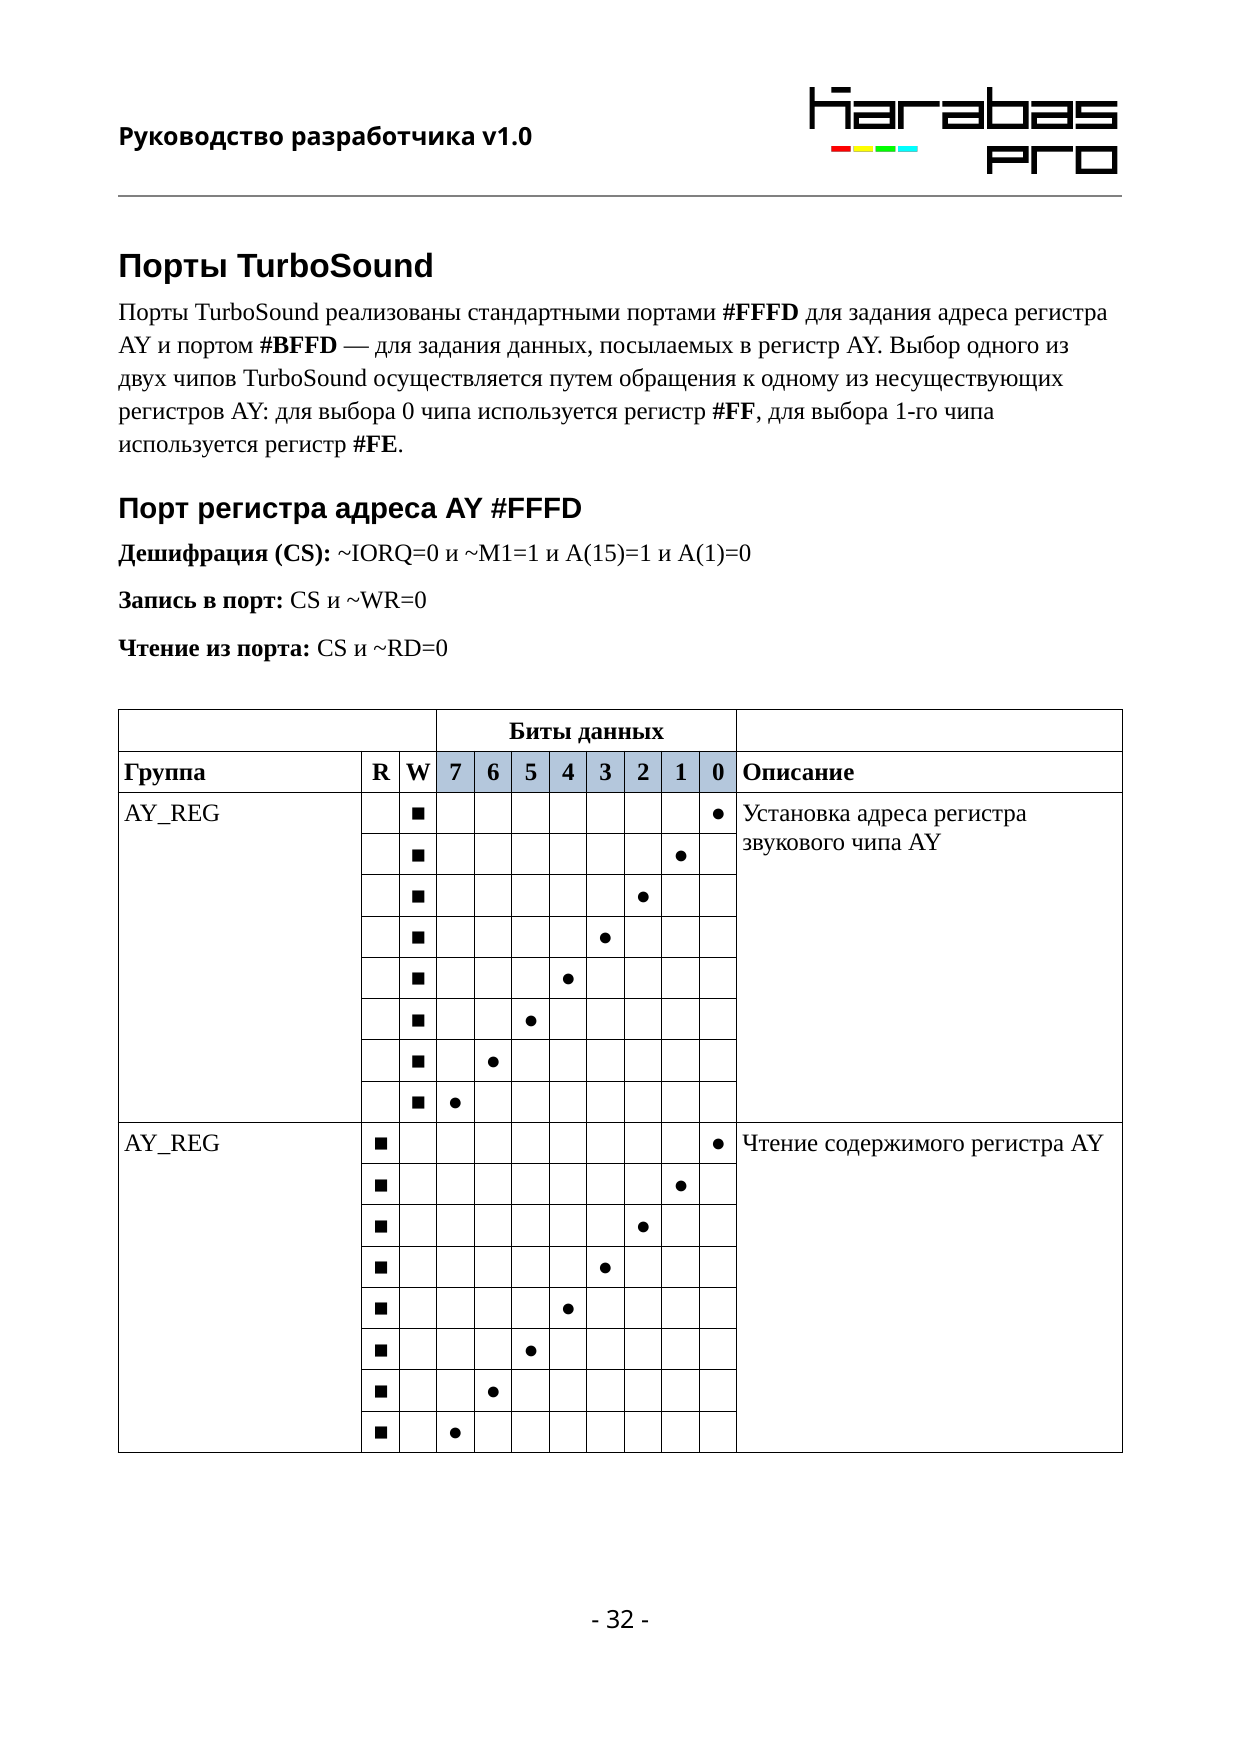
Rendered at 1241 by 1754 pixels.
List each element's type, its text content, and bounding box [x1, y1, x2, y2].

table_cell [550, 917, 586, 957]
table_cell [700, 1412, 736, 1452]
table_cell [475, 958, 511, 998]
text Чтение из порта: CS и ~RD=0 [118, 633, 1122, 662]
table_cell [512, 1412, 549, 1452]
text Дешифрация (CS): ~IORQ=0 и ~M1=1 и A(15)=1 и A(1)=0 [118, 538, 1122, 566]
table_cell [625, 1040, 661, 1081]
table_cell [587, 1329, 624, 1369]
table_cell ■ [362, 1329, 399, 1369]
table_cell [437, 1288, 474, 1328]
table_cell [437, 1123, 474, 1163]
table_cell ■ [362, 1247, 399, 1287]
table_cell ● [587, 917, 624, 957]
table_cell [550, 834, 586, 874]
table_cell [550, 1247, 586, 1287]
table_cell R [362, 752, 399, 792]
table_cell [437, 875, 474, 916]
table_cell [550, 793, 586, 833]
table_cell [512, 1247, 549, 1287]
table_cell [700, 999, 736, 1039]
table_cell 4 [550, 752, 586, 792]
table_cell [700, 875, 736, 916]
table_cell [662, 1329, 699, 1369]
table_cell 0 [700, 752, 736, 792]
table_cell [550, 1370, 586, 1411]
table_cell [700, 1205, 736, 1246]
table_cell [512, 793, 549, 833]
table_cell ■ [362, 1123, 399, 1163]
table_cell ● [475, 1370, 511, 1411]
table_cell [662, 917, 699, 957]
table_cell [625, 958, 661, 998]
table_cell [587, 999, 624, 1039]
table_cell ■ [400, 834, 436, 874]
table_cell [625, 793, 661, 833]
table_cell [587, 1164, 624, 1204]
table_cell ● [437, 1082, 474, 1122]
table_cell 1 [662, 752, 699, 792]
table_cell 3 [587, 752, 624, 792]
table_cell ● [550, 1288, 586, 1328]
table_cell [437, 999, 474, 1039]
table_cell [475, 1082, 511, 1122]
table_cell [362, 1040, 399, 1081]
table_cell [475, 1329, 511, 1369]
table_cell [625, 1164, 661, 1204]
table_cell [625, 1288, 661, 1328]
table_cell [700, 917, 736, 957]
table_cell [700, 1288, 736, 1328]
table_cell [625, 917, 661, 957]
table_cell ● [662, 834, 699, 874]
table_cell ● [662, 1164, 699, 1204]
table_cell [700, 1370, 736, 1411]
table_cell [587, 1082, 624, 1122]
table_cell [587, 834, 624, 874]
table_cell [512, 1082, 549, 1122]
table_cell [587, 1040, 624, 1081]
table_cell [475, 793, 511, 833]
table_cell [662, 958, 699, 998]
table_cell [400, 1247, 436, 1287]
table_cell [512, 875, 549, 916]
table_cell [625, 1329, 661, 1369]
table_cell [512, 917, 549, 957]
table_cell [625, 1370, 661, 1411]
table_cell [512, 1205, 549, 1246]
table_cell [475, 999, 511, 1039]
table_cell W [400, 752, 436, 792]
table_cell [437, 1370, 474, 1411]
table_cell ■ [400, 1040, 436, 1081]
table_cell [587, 958, 624, 998]
table_cell [587, 793, 624, 833]
table_cell [437, 834, 474, 874]
table_cell [512, 958, 549, 998]
table_cell [437, 793, 474, 833]
table_cell [437, 1329, 474, 1369]
table_cell 7 [437, 752, 474, 792]
table_cell [625, 1123, 661, 1163]
table_cell ● [625, 875, 661, 916]
table_header [737, 710, 1122, 751]
table_cell ■ [400, 999, 436, 1039]
table_cell AY_REG [119, 1123, 361, 1452]
table_cell [662, 793, 699, 833]
table_cell [587, 1288, 624, 1328]
table_cell ■ [400, 917, 436, 957]
table_cell [512, 1164, 549, 1204]
table_cell [587, 1370, 624, 1411]
text Порты TurboSound реализованы стандартными портами #FFFD для задания адреса регистра AY и портом #BFFD — для задания данных, посылаемых в регистр AY. Выбор одного из двух чипов TurboSound осуществляется путем обращения к одному из несуществующих регистров AY: для выбора 0 чипа используется регистр #FF, для выбора 1-го чипа используется регистр #FE. [118, 297, 1122, 458]
table_cell ● [512, 999, 549, 1039]
table_cell [550, 1123, 586, 1163]
table_cell 6 [475, 752, 511, 792]
table_cell [700, 1082, 736, 1122]
table_cell [550, 1164, 586, 1204]
table_cell [587, 1412, 624, 1452]
table_cell [475, 1164, 511, 1204]
table_cell [400, 1205, 436, 1246]
table_cell [587, 1123, 624, 1163]
table_cell [662, 1082, 699, 1122]
table_cell [587, 1205, 624, 1246]
table_cell [625, 999, 661, 1039]
table_cell ■ [400, 1082, 436, 1122]
table_cell [475, 834, 511, 874]
table_cell [437, 1205, 474, 1246]
table_cell Группа [119, 752, 361, 792]
table_cell ● [587, 1247, 624, 1287]
table_cell [587, 875, 624, 916]
table_cell ■ [362, 1288, 399, 1328]
table_cell [550, 1082, 586, 1122]
table_cell [437, 1164, 474, 1204]
table_cell 2 [625, 752, 661, 792]
table_cell [700, 1164, 736, 1204]
table_cell [362, 958, 399, 998]
table_cell [625, 834, 661, 874]
table_cell [400, 1123, 436, 1163]
table_cell [662, 1205, 699, 1246]
table_cell [625, 1412, 661, 1452]
table_cell [662, 1040, 699, 1081]
table_cell ● [700, 793, 736, 833]
table_cell ● [437, 1412, 474, 1452]
table_cell [400, 1288, 436, 1328]
text Запись в порт: CS и ~WR=0 [118, 585, 1122, 614]
table_cell ● [625, 1205, 661, 1246]
table_cell Описание [737, 752, 1122, 792]
table_cell ● [550, 958, 586, 998]
table_cell [437, 1247, 474, 1287]
table_cell [400, 1164, 436, 1204]
subtitle Порт регистра адреса AY #FFFD [118, 491, 1122, 525]
table_cell ■ [400, 958, 436, 998]
table_cell [475, 875, 511, 916]
table_cell [475, 1288, 511, 1328]
table_cell [362, 875, 399, 916]
table_cell [662, 999, 699, 1039]
table_cell [625, 1082, 661, 1122]
table_cell [550, 1329, 586, 1369]
table_cell [437, 1040, 474, 1081]
table_cell [475, 1412, 511, 1452]
table_cell [362, 793, 399, 833]
table_cell [550, 1412, 586, 1452]
table_cell [512, 1288, 549, 1328]
table_cell ● [700, 1123, 736, 1163]
table_cell [625, 1247, 661, 1287]
table_cell [700, 958, 736, 998]
subtitle Порты TurboSound [118, 246, 1122, 285]
table_cell ■ [362, 1370, 399, 1411]
table_cell [550, 1040, 586, 1081]
table_cell [550, 875, 586, 916]
table_cell [700, 1329, 736, 1369]
table_cell [400, 1329, 436, 1369]
table_cell [475, 1123, 511, 1163]
table_cell ● [512, 1329, 549, 1369]
table_cell ■ [362, 1412, 399, 1452]
table_cell ■ [362, 1164, 399, 1204]
table_cell [362, 999, 399, 1039]
table_cell [662, 1247, 699, 1287]
table_cell ● [475, 1040, 511, 1081]
table_cell [512, 834, 549, 874]
table_header Биты данных [437, 710, 736, 751]
table_cell ■ [400, 793, 436, 833]
table_cell [512, 1123, 549, 1163]
table_cell [662, 1123, 699, 1163]
table_cell ■ [400, 875, 436, 916]
table_cell [475, 1205, 511, 1246]
table_cell [550, 1205, 586, 1246]
table_cell [362, 917, 399, 957]
table_cell [662, 1288, 699, 1328]
table_cell [662, 1370, 699, 1411]
table_cell [475, 1247, 511, 1287]
table_cell [662, 1412, 699, 1452]
table_cell ■ [362, 1205, 399, 1246]
table_cell [700, 1040, 736, 1081]
table_cell Чтение содержимого регистра AY [737, 1123, 1122, 1452]
table_cell 5 [512, 752, 549, 792]
table_header [119, 710, 436, 751]
table_cell [700, 834, 736, 874]
table_cell [662, 875, 699, 916]
table_cell [512, 1040, 549, 1081]
table_cell AY_REG [119, 793, 361, 1122]
table_cell [437, 917, 474, 957]
picture [809, 84, 1120, 174]
table_cell [400, 1412, 436, 1452]
table_cell [362, 834, 399, 874]
table_cell [550, 999, 586, 1039]
table_cell [475, 917, 511, 957]
table_cell [700, 1247, 736, 1287]
table_cell [512, 1370, 549, 1411]
table_cell [400, 1370, 436, 1411]
table_cell [437, 958, 474, 998]
table_cell Установка адреса регистра звукового чипа AY [737, 793, 1122, 1122]
table_cell [362, 1082, 399, 1122]
